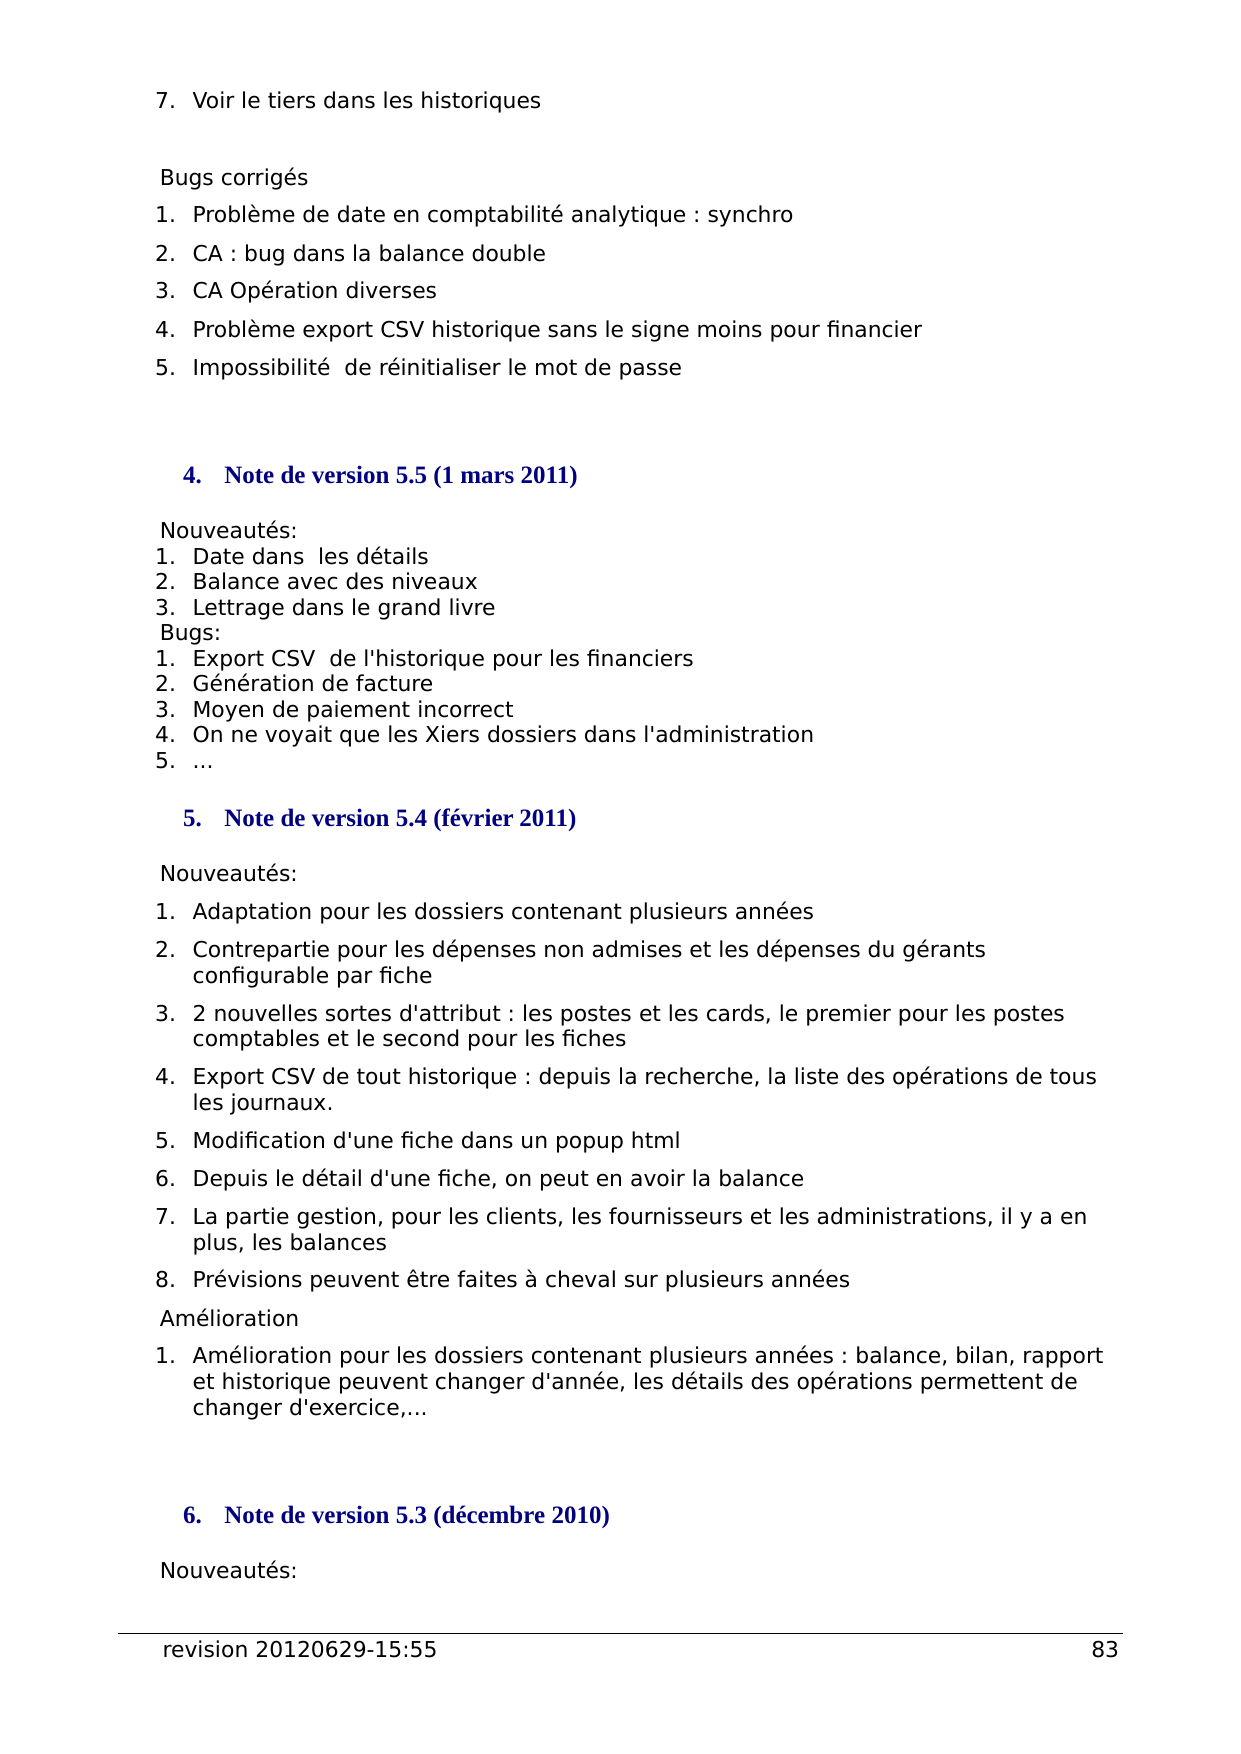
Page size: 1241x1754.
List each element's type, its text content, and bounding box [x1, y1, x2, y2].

list Problème export CSV historique sans le signe moins pour financier [155, 317, 1123, 342]
list Depuis le détail d'une fiche, on peut en avoir la balance [155, 1166, 1123, 1192]
list Balance avec des niveaux [155, 569, 1123, 595]
list Génération de facture [155, 672, 1123, 697]
list La partie gestion, pour les clients, les fournisseurs et les administrations, il y a en plus, les balances [155, 1204, 1123, 1255]
list Export CSV de l'historique pour les financiers [155, 646, 1123, 672]
subtitle Note de version 5.3 (décembre 2010) [177, 1500, 1123, 1529]
list Date dans les détails [155, 544, 1123, 569]
list Prévisions peuvent être faites à cheval sur plusieurs années [155, 1268, 1123, 1293]
text Bugs: [159, 621, 1123, 646]
subtitle Note de version 5.5 (1 mars 2011) [177, 460, 1123, 489]
text Amélioration [159, 1306, 1123, 1331]
list Problème de date en comptabilité analytique : synchro [155, 203, 1123, 228]
subtitle Note de version 5.4 (février 2011) [177, 803, 1123, 832]
list Amélioration pour les dossiers contenant plusieurs années : balance, bilan, rapport et historique peuvent changer d'année, les détails des opérations permettent de changer d'exercice,... [155, 1344, 1123, 1420]
text Nouveautés: [159, 518, 1123, 544]
list CA : bug dans la balance double [155, 241, 1123, 266]
list On ne voyait que les Xiers dossiers dans l'administration [155, 723, 1123, 748]
list Contrepartie pour les dépenses non admises et les dépenses du gérants configurable par fiche [155, 937, 1123, 988]
list Modification d'une fiche dans un popup html [155, 1128, 1123, 1153]
text Nouveautés: [159, 1558, 1123, 1584]
text Bugs corrigés [159, 164, 1123, 190]
list Voir le tiers dans les historiques [155, 88, 1123, 114]
text Nouveautés: [159, 861, 1123, 887]
list Adaptation pour les dossiers contenant plusieurs années [155, 899, 1123, 925]
list ... [155, 748, 1123, 774]
list Export CSV de tout historique : depuis la recherche, la liste des opérations de tous les journaux. [155, 1064, 1123, 1116]
list 2 nouvelles sortes d'attribut : les postes et les cards, le premier pour les postes comptables et le second pour les fiches [155, 1001, 1123, 1052]
list CA Opération diverses [155, 279, 1123, 304]
list Moyen de paiement incorrect [155, 697, 1123, 723]
list Lettrage dans le grand livre [155, 595, 1123, 621]
list Impossibilité de réinitialiser le mot de passe [155, 355, 1123, 380]
